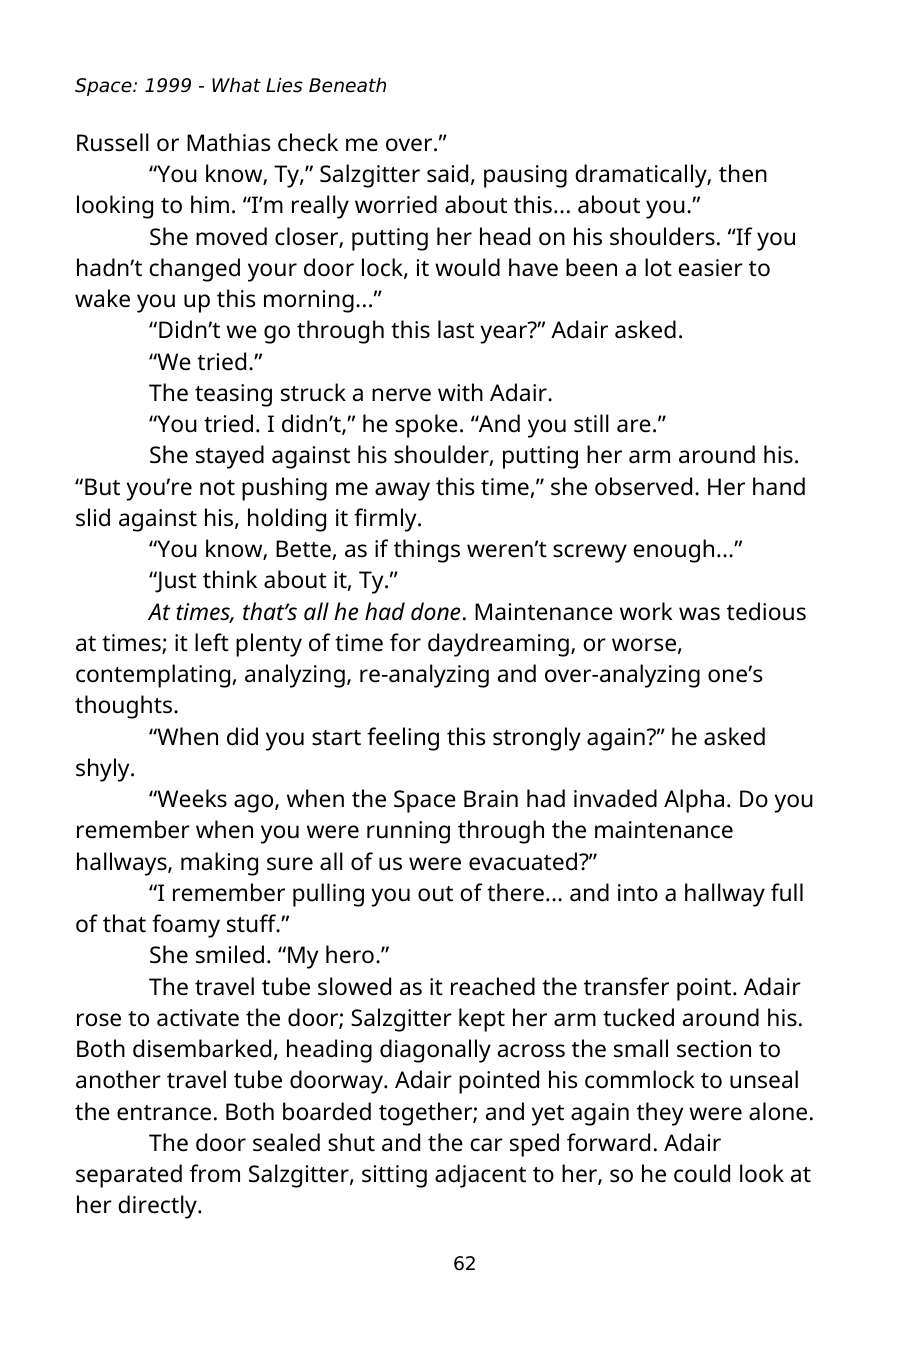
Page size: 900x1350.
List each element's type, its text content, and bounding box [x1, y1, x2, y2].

text She stayed against his shoulder, putting her arm around his. “But you’re not pushing me away this time,” she observed. Her hand slid against his, holding it firmly. [75, 439, 825, 533]
text “When did you start feeling this strongly again?” he asked shyly. [75, 721, 825, 783]
text “You know, Bette, as if things weren’t screwy enough...” [75, 533, 825, 564]
text Russell or Mathias check me over.” [75, 127, 825, 158]
text She moved closer, putting her head on his shoulders. “If you hadn’t changed your door lock, it would have been a lot easier to wake you up this morning...” [75, 221, 825, 314]
text At times, that’s all he had done. Maintenance work was tedious at times; it left plenty of time for daydreaming, or worse, contemplating, analyzing, re-analyzing and over-analyzing one’s thoughts. [75, 596, 825, 721]
text The travel tube slowed as it reached the transfer point. Adair rose to activate the door; Salzgitter kept her arm tucked around his. Both disembarked, heading diagonally across the small section to another travel tube doorway. Adair pointed his commlock to unseal the entrance. Both boarded together; and yet again they were alone. [75, 971, 825, 1127]
text “You tried. I didn’t,” he spoke. “And you still are.” [75, 408, 825, 439]
text The door sealed shut and the car sped forward. Adair separated from Salzgitter, sitting adjacent to her, so he could look at her directly. [75, 1127, 825, 1221]
text “I remember pulling you out of there... and into a hallway full of that foamy stuff.” [75, 877, 825, 939]
text She smiled. “My hero.” [75, 939, 825, 971]
text “Didn’t we go through this last year?” Adair asked. [75, 314, 825, 346]
text The teasing struck a nerve with Adair. [75, 377, 825, 408]
text “Just think about it, Ty.” [75, 564, 825, 596]
text “You know, Ty,” Salzgitter said, pausing dramatically, then looking to him. “I’m really worried about this... about you.” [75, 158, 825, 221]
text “Weeks ago, when the Space Brain had invaded Alpha. Do you remember when you were running through the maintenance hallways, making sure all of us were evacuated?” [75, 783, 825, 877]
text “We tried.” [75, 346, 825, 377]
